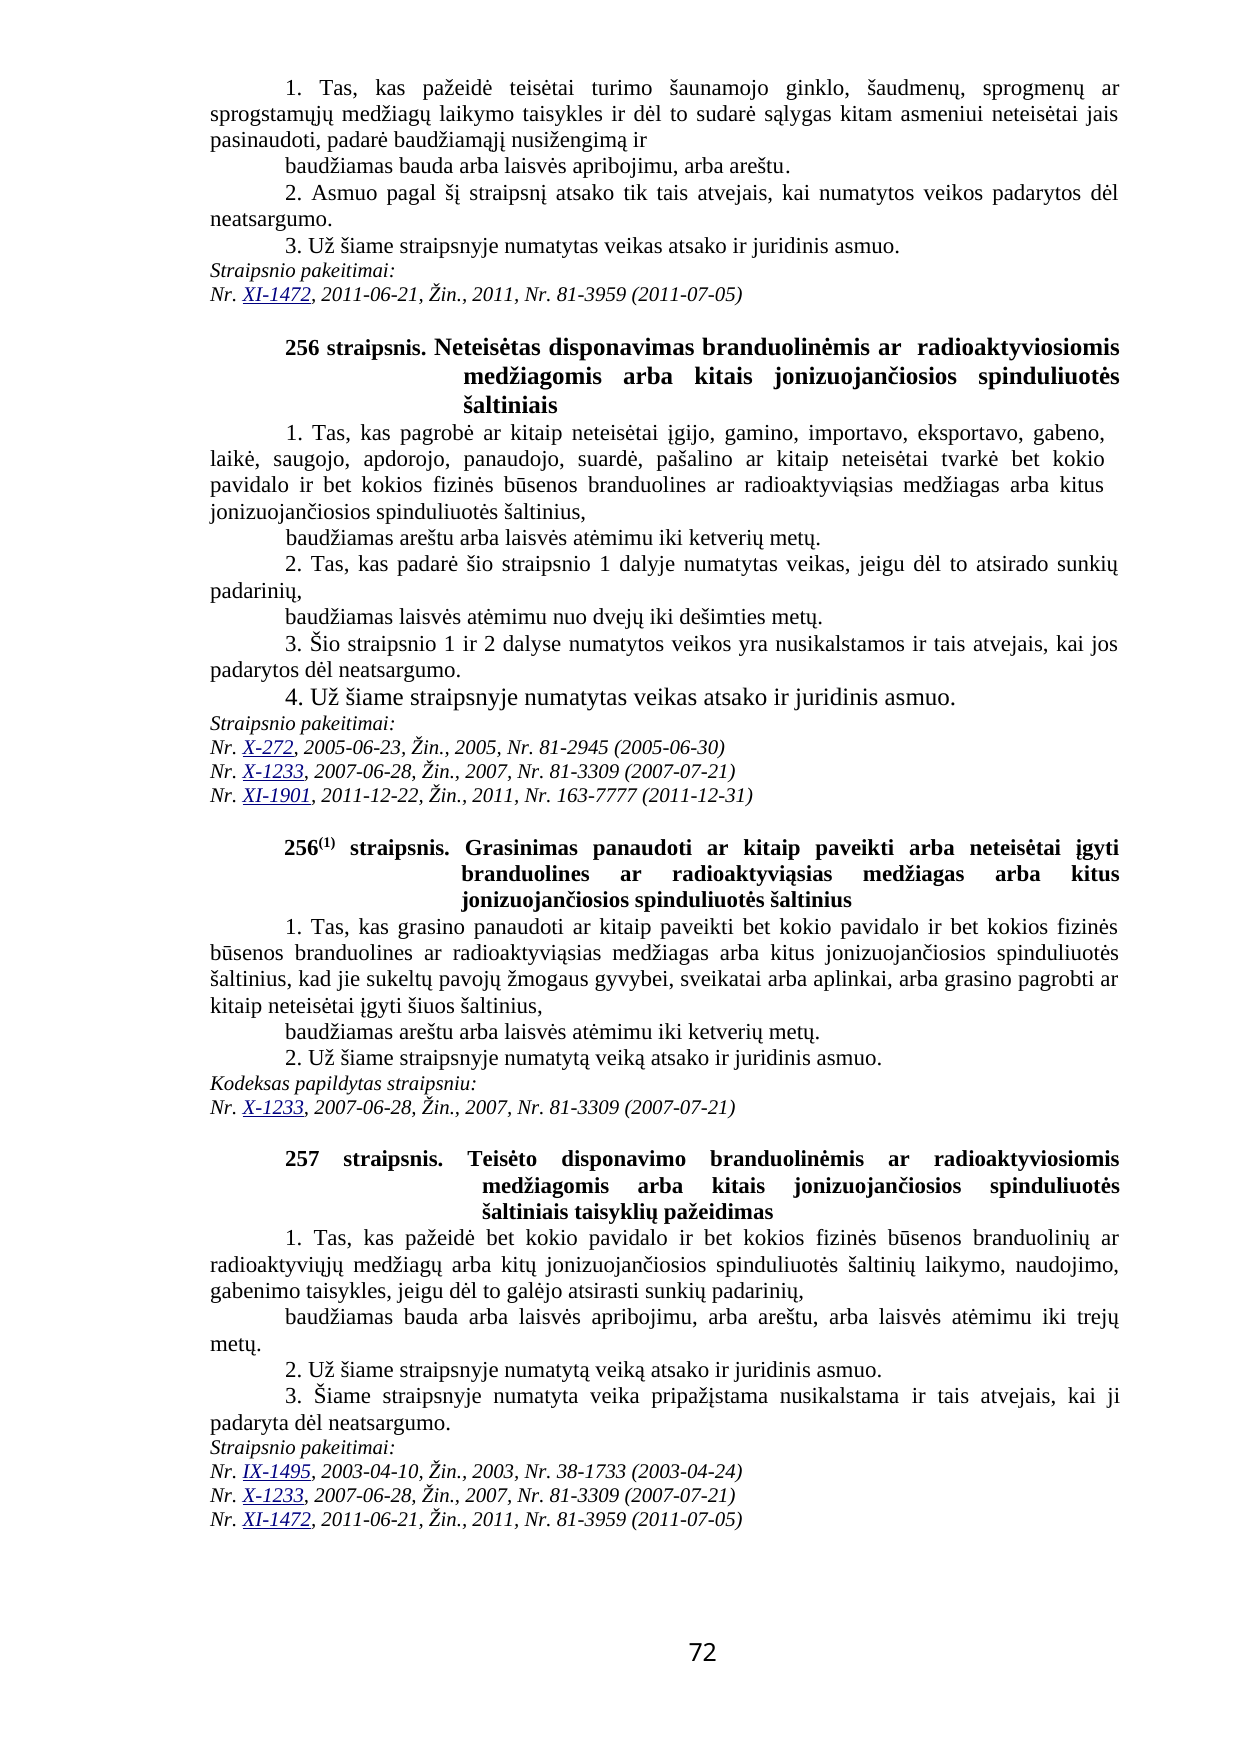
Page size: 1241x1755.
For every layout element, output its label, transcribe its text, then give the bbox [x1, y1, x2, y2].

text 2. Už šiame straipsnyje numatytą veiką atsako ir juridinis asmuo. [210, 1044, 1120, 1071]
text baudžiamas bauda arba laisvės apribojimu, arba areštu, arba laisvės atėmimu iki trejų metų. [210, 1303, 1120, 1356]
text 2. Už šiame straipsnyje numatytą veiką atsako ir juridinis asmuo. [210, 1356, 1120, 1382]
text Nr. X-1233, 2007-06-28, Žin., 2007, Nr. 81-3309 (2007-07-21) [210, 759, 1120, 783]
text 1. Tas, kas pagrobė ar kitaip neteisėtai įgijo, gamino, importavo, eksportavo, gabeno, laikė, saugojo, apdorojo, panaudojo, suardė, pašalino ar kitaip neteisėtai tvarkė bet kokio pavidalo ir bet kokios fizinės būsenos branduolines ar radioaktyviąsias medžiagas arba kitus jonizuojančiosios spinduliuotės šaltinius, [210, 419, 1106, 524]
text 256 straipsnis. Neteisėtas disponavimas branduolinėmis ar radioaktyviosiomis medžiagomis arba kitais jonizuojančiosios spinduliuotės šaltiniais [285, 332, 1120, 419]
text baudžiamas areštu arba laisvės atėmimu iki ketverių metų. [210, 1018, 1120, 1044]
text Nr. IX-1495, 2003-04-10, Žin., 2003, Nr. 38-1733 (2003-04-24) [210, 1459, 1120, 1483]
text Nr. X-1233, 2007-06-28, Žin., 2007, Nr. 81-3309 (2007-07-21) [210, 1483, 1120, 1507]
text Straipsnio pakeitimai: [210, 258, 1120, 282]
text 256(1) straipsnis. Grasinimas panaudoti ar kitaip paveikti arba neteisėtai įgyti branduolines ar radioaktyviąsias medžiagas arba kitus jonizuojančiosios spinduliuotės šaltinius [284, 834, 1120, 913]
text Straipsnio pakeitimai: [210, 1435, 1120, 1459]
text baudžiamas bauda arba laisvės apribojimu, arba areštu. [210, 153, 1120, 179]
text 4. Už šiame straipsnyje numatytas veikas atsako ir juridinis asmuo. [210, 682, 1120, 711]
text Kodeksas papildytas straipsniu: [210, 1071, 1120, 1095]
text 3. Šiame straipsnyje numatyta veika pripažįstama nusikalstama ir tais atvejais, kai ji padaryta dėl neatsargumo. [210, 1382, 1120, 1435]
text Straipsnio pakeitimai: [210, 711, 1120, 735]
text 2. Asmuo pagal šį straipsnį atsako tik tais atvejais, kai numatytos veikos padarytos dėl neatsargumo. [210, 179, 1120, 232]
text 1. Tas, kas grasino panaudoti ar kitaip paveikti bet kokio pavidalo ir bet kokios fizinės būsenos branduolines ar radioaktyviąsias medžiagas arba kitus jonizuojančiosios spinduliuotės šaltinius, kad jie sukeltų pavojų žmogaus gyvybei, sveikatai arba aplinkai, arba grasino pagrobti ar kitaip neteisėtai įgyti šiuos šaltinius, [210, 913, 1120, 1018]
text baudžiamas laisvės atėmimu nuo dvejų iki dešimties metų. [210, 603, 1120, 629]
text 257 straipsnis. Teisėto disponavimo branduolinėmis ar radioaktyviosiomis medžiagomis arba kitais jonizuojančiosios spinduliuotės šaltiniais taisyklių pažeidimas [285, 1145, 1120, 1224]
text 1. Tas, kas pažeidė bet kokio pavidalo ir bet kokios fizinės būsenos branduolinių ar radioaktyviųjų medžiagų arba kitų jonizuojančiosios spinduliuotės šaltinių laikymo, naudojimo, gabenimo taisykles, jeigu dėl to galėjo atsirasti sunkių padarinių, [210, 1224, 1120, 1303]
text Nr. XI-1901, 2011-12-22, Žin., 2011, Nr. 163-7777 (2011-12-31) [210, 783, 1120, 807]
text Nr. XI-1472, 2011-06-21, Žin., 2011, Nr. 81-3959 (2011-07-05) [210, 1507, 1120, 1531]
text 3. Šio straipsnio 1 ir 2 dalyse numatytos veikos yra nusikalstamos ir tais atvejais, kai jos padarytos dėl neatsargumo. [210, 629, 1120, 682]
text 2. Tas, kas padarė šio straipsnio 1 dalyje numatytas veikas, jeigu dėl to atsirado sunkių padarinių, [210, 551, 1120, 603]
text baudžiamas areštu arba laisvės atėmimu iki ketverių metų. [210, 524, 1106, 551]
text 3. Už šiame straipsnyje numatytas veikas atsako ir juridinis asmuo. [210, 232, 1120, 258]
text Nr. X-1233, 2007-06-28, Žin., 2007, Nr. 81-3309 (2007-07-21) [210, 1095, 1120, 1119]
text Nr. X-272, 2005-06-23, Žin., 2005, Nr. 81-2945 (2005-06-30) [210, 735, 1120, 759]
text 1. Tas, kas pažeidė teisėtai turimo šaunamojo ginklo, šaudmenų, sprogmenų ar sprogstamųjų medžiagų laikymo taisykles ir dėl to sudarė sąlygas kitam asmeniui neteisėtai jais pasinaudoti, padarė baudžiamąjį nusižengimą ir [210, 73, 1120, 153]
text Nr. XI-1472, 2011-06-21, Žin., 2011, Nr. 81-3959 (2011-07-05) [210, 282, 1120, 306]
